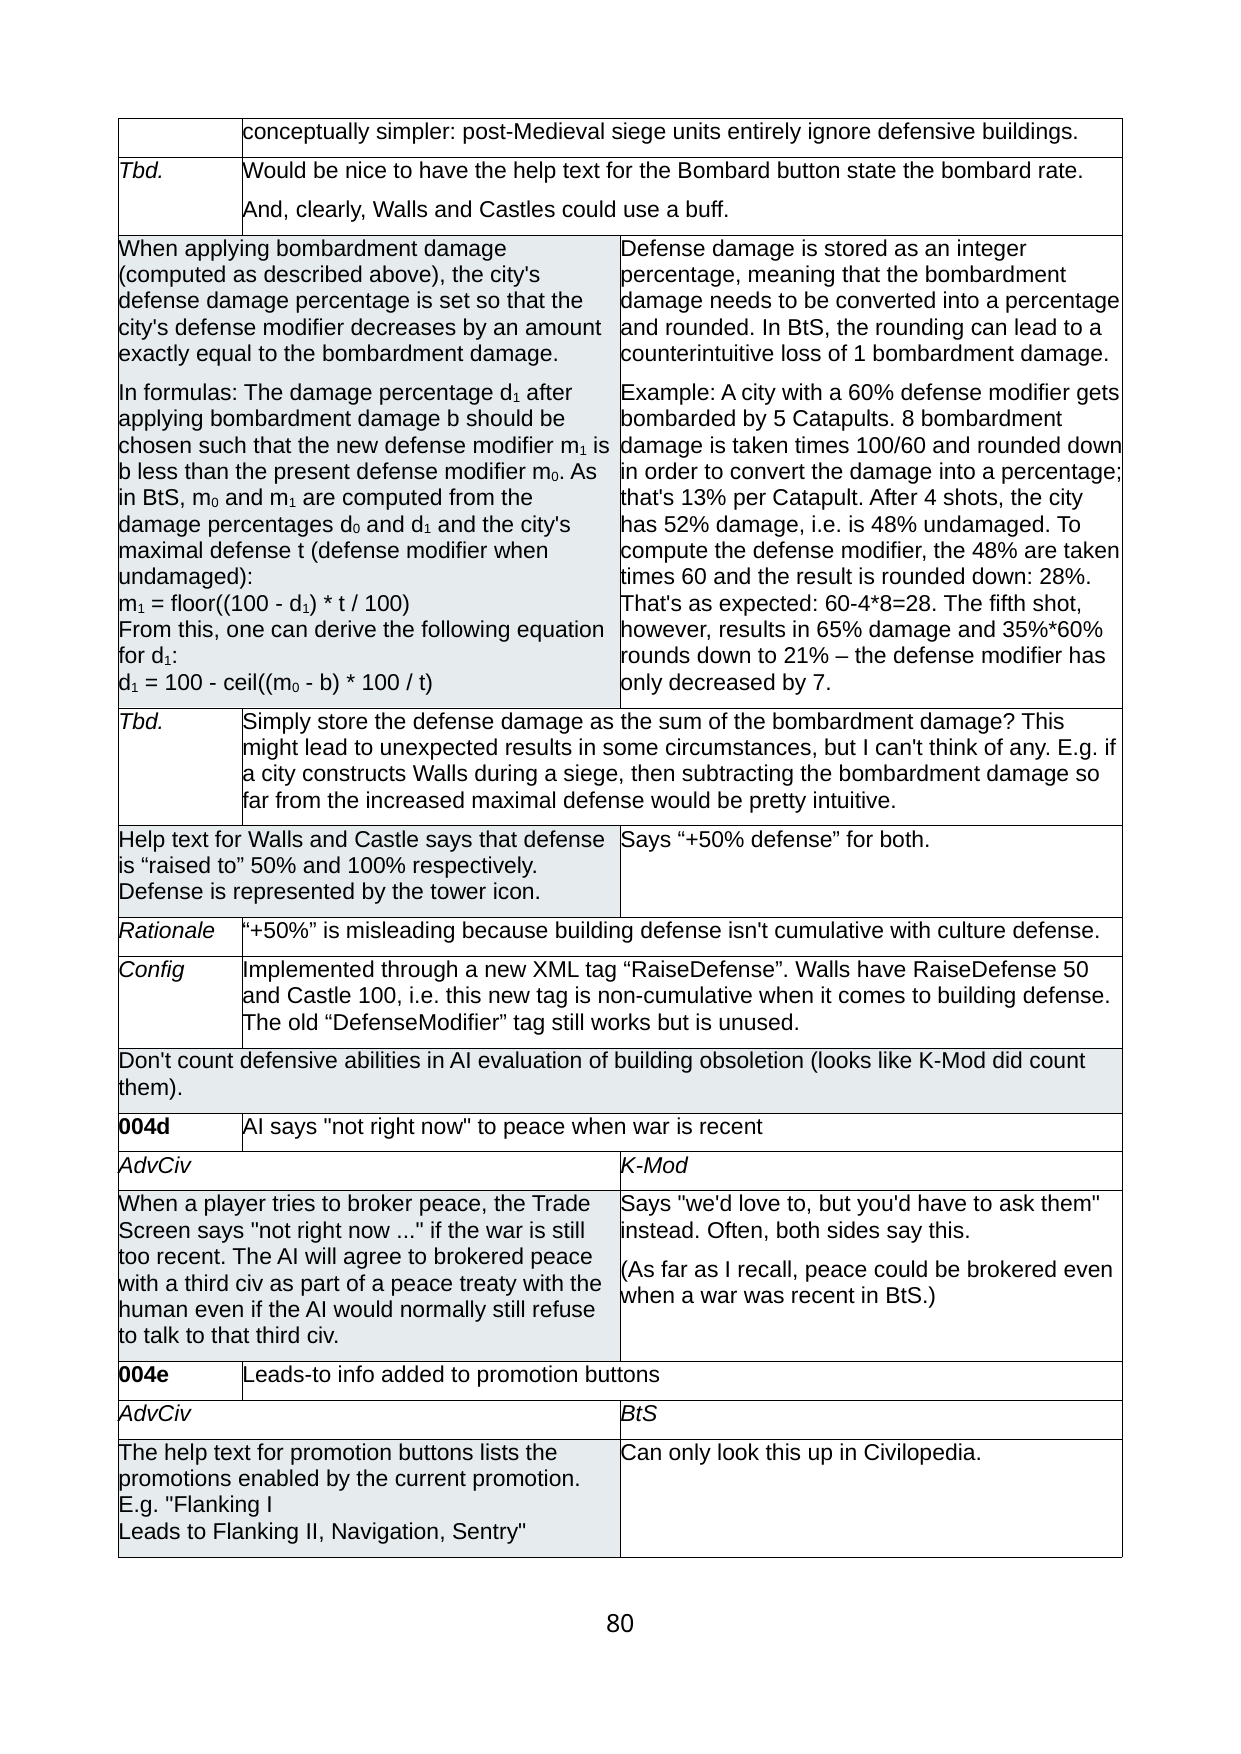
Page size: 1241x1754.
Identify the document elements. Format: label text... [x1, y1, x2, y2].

table_cell Can only look this up in Civilopedia. [621, 1440, 1122, 1557]
table_cell AdvCiv [119, 1152, 620, 1190]
table_cell Don't count defensive abilities in AI evaluation of building obsoletion (looks like K-Mod did count them). [119, 1049, 1122, 1113]
table_cell BtS [621, 1401, 1122, 1439]
table_cell The help text for promotion buttons lists the promotions enabled by the current promotion. E.g. "Flanking I Leads to Flanking II, Navigation, Sentry" [119, 1440, 620, 1557]
table_cell AdvCiv [119, 1401, 620, 1439]
table_cell Tbd. [119, 158, 242, 234]
table_cell 004d [119, 1114, 242, 1151]
table_cell When applying bombardment damage (computed as described above), the city's defense damage percentage is set so that the city's defense modifier decreases by an amount exactly equal to the bombardment damage. In formulas: The damage percentage d1 after applying bombardment damage b should be chosen such that the new defense modifier m1 is b less than the present defense modifier m0. As in BtS, m0 and m1 are computed from the damage percentages d0 and d1 and the city's maximal defense t (defense modifier when undamaged): m1 = floor((100 - d1) * t / 100) From this, one can derive the following equation for d1: d1 = 100 - ceil((m0 - b) * 100 / t) [119, 236, 620, 707]
table_cell Defense damage is stored as an integer percentage, meaning that the bombardment damage needs to be converted into a percentage and rounded. In BtS, the rounding can lead to a counterintuitive loss of 1 bombardment damage. Example: A city with a 60% defense modifier gets bombarded by 5 Catapults. 8 bombardment damage is taken times 100/60 and rounded down in order to convert the damage into a percentage; that's 13% per Catapult. After 4 shots, the city has 52% damage, i.e. is 48% undamaged. To compute the defense modifier, the 48% are taken times 60 and the result is rounded down: 28%. That's as expected: 60-4*8=28. The fifth shot, however, results in 65% damage and 35%*60% rounds down to 21% – the defense modifier has only decreased by 7. [621, 236, 1122, 707]
table_cell Says "we'd love to, but you'd have to ask them" instead. Often, both sides say this. (As far as I recall, peace could be brokered even when a war was recent in BtS.) [621, 1191, 1122, 1361]
table_cell Leads-to info added to promotion buttons [243, 1362, 1122, 1400]
table_cell Rationale [119, 918, 242, 956]
table_cell Simply store the defense damage as the sum of the bombardment damage? This might lead to unexpected results in some circumstances, but I can't think of any. E.g. if a city constructs Walls during a siege, then subtracting the bombardment damage so far from the increased maximal defense would be pretty intuitive. [243, 709, 1122, 825]
table_cell [119, 119, 242, 157]
table_cell Tbd. [119, 709, 242, 825]
table_cell Help text for Walls and Castle says that defense is “raised to” 50% and 100% respectively. Defense is represented by the tower icon. [119, 826, 620, 917]
table_cell Config [119, 957, 242, 1047]
table_cell K-Mod [621, 1152, 1122, 1190]
table_cell Implemented through a new XML tag “RaiseDefense”. Walls have RaiseDefense 50 and Castle 100, i.e. this new tag is non-cumulative when it comes to building defense. The old “DefenseModifier” tag still works but is unused. [243, 957, 1122, 1047]
table_cell 004e [119, 1362, 242, 1400]
table_cell “+50%” is misleading because building defense isn't cumulative with culture defense. [243, 918, 1122, 956]
table_cell Would be nice to have the help text for the Bombard button state the bombard rate. And, clearly, Walls and Castles could use a buff. [243, 158, 1122, 234]
table_cell Says “+50% defense” for both. [621, 826, 1122, 917]
table_cell conceptually simpler: post-Medieval siege units entirely ignore defensive buildings. [243, 119, 1122, 157]
table_cell When a player tries to broker peace, the Trade Screen says "not right now ..." if the war is still too recent. The AI will agree to brokered peace with a third civ as part of a peace treaty with the human even if the AI would normally still refuse to talk to that third civ. [119, 1191, 620, 1361]
table_cell AI says "not right now" to peace when war is recent [243, 1114, 1122, 1151]
